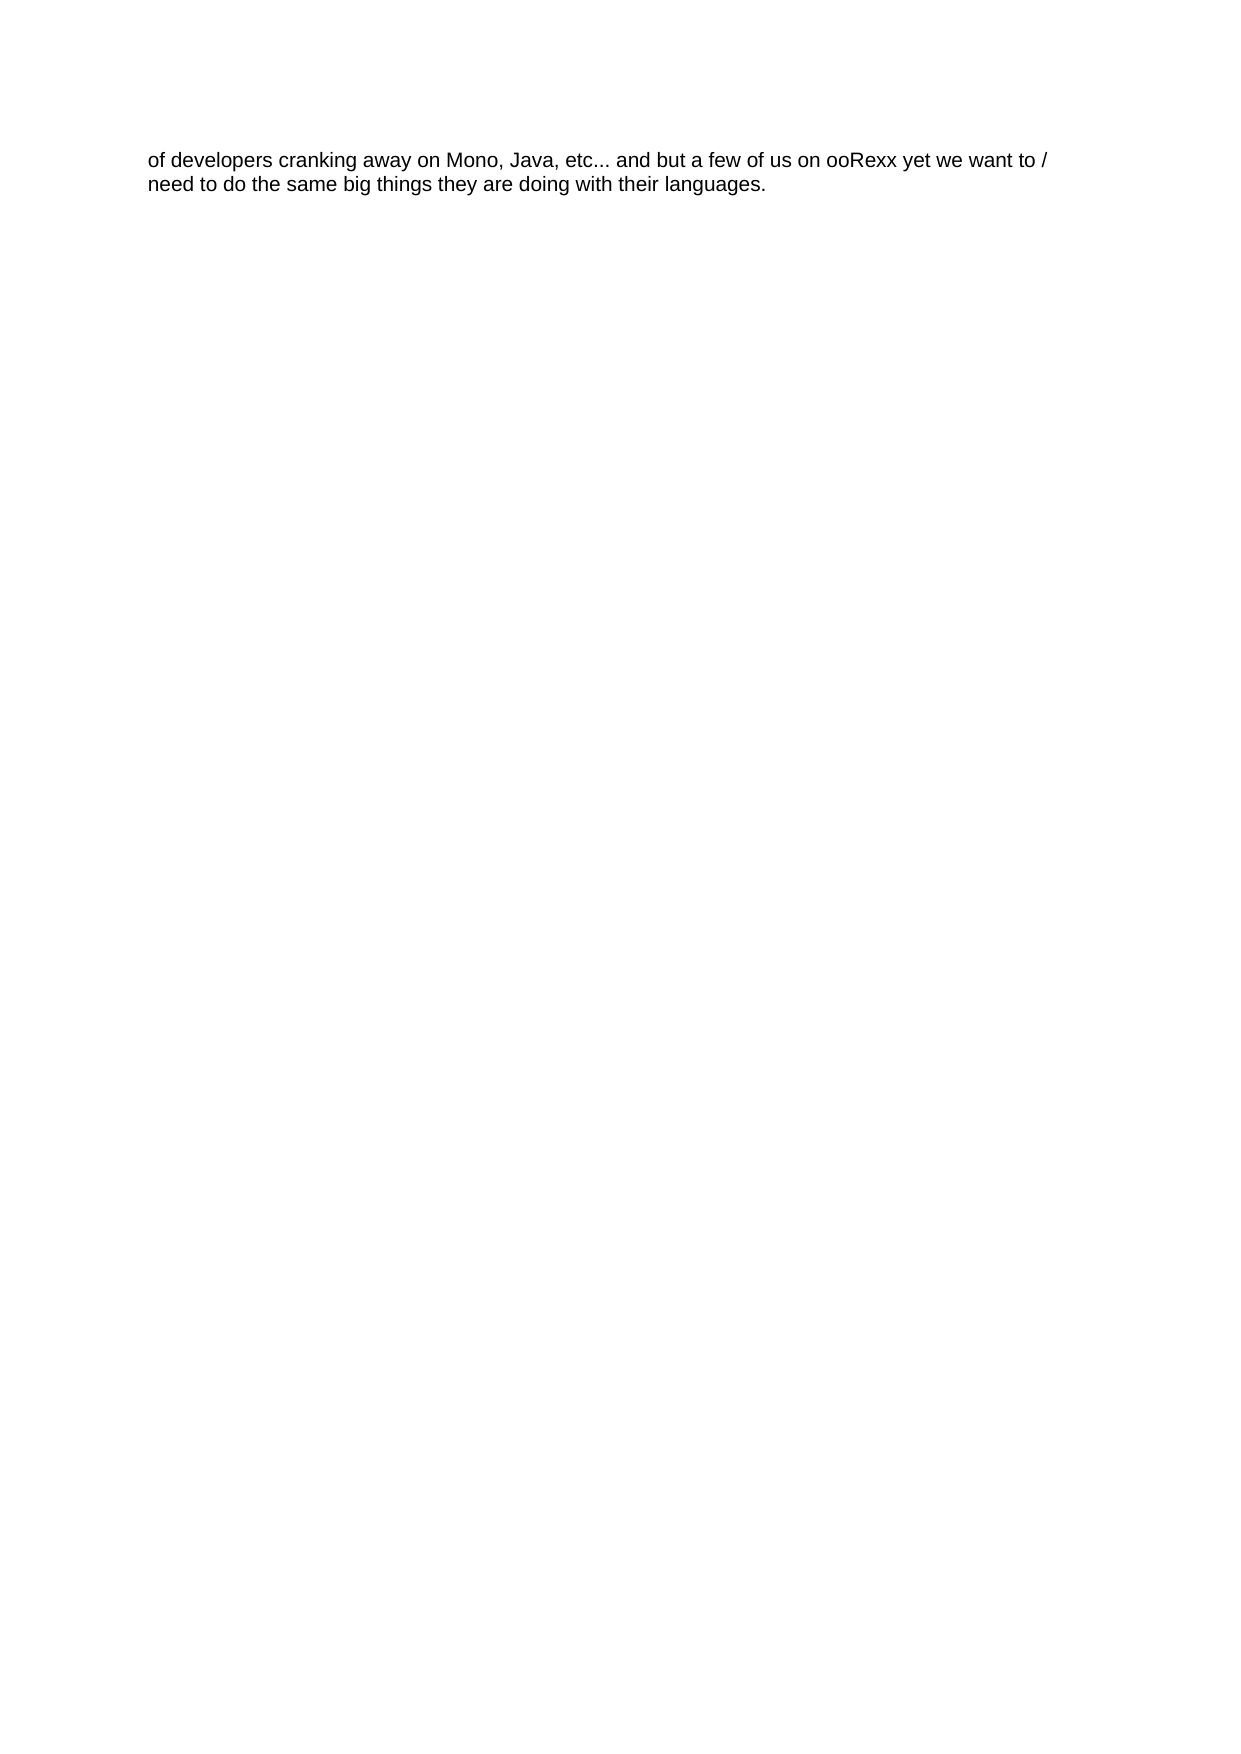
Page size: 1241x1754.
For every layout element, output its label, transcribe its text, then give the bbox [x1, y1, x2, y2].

text of developers cranking away on Mono, Java, etc... and but a few of us on ooRexx yet we want to / need to do the same big things they are doing with their languages. [148, 148, 1093, 196]
